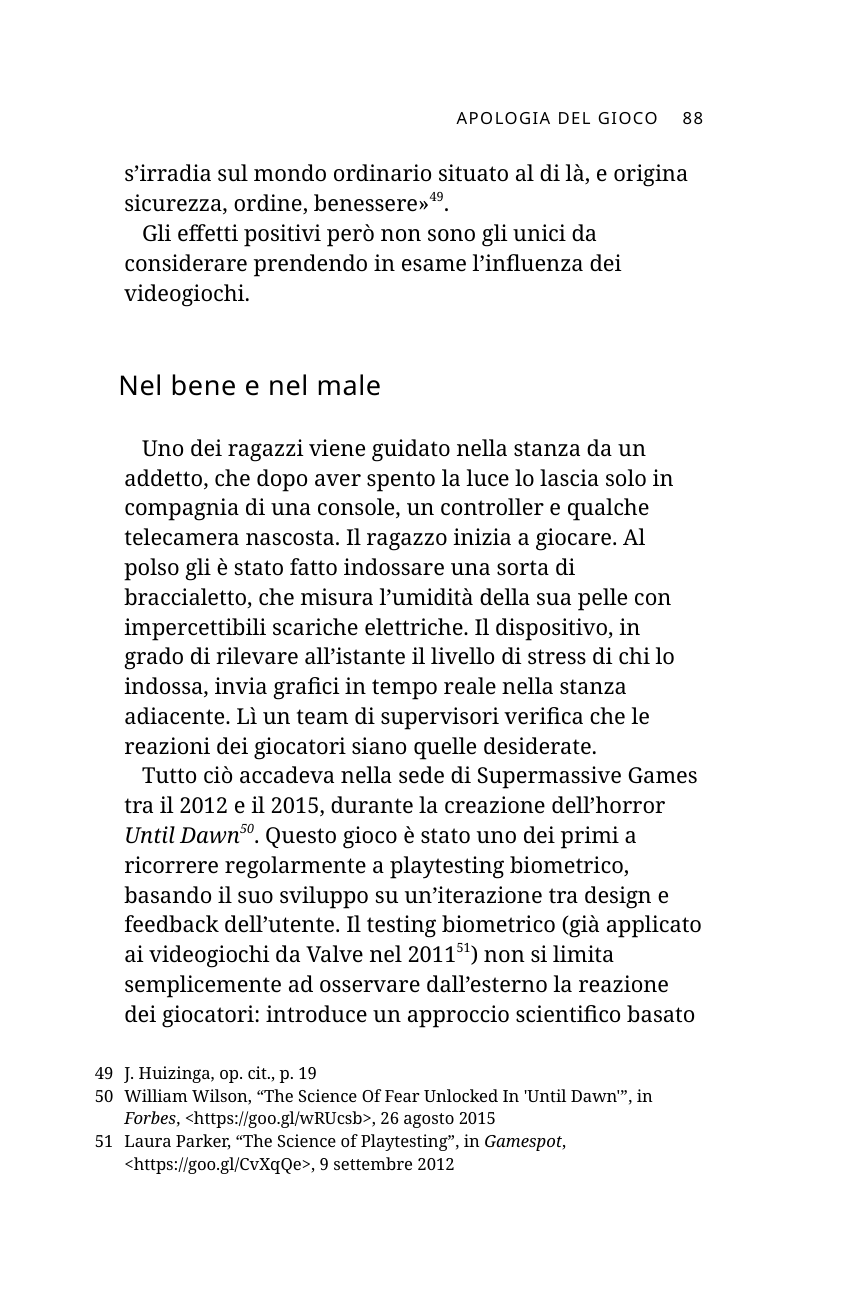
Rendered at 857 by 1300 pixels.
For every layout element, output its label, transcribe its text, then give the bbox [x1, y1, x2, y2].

text Uno dei ragazzi viene guidato nella stanza da un addetto, che dopo aver spento la luce lo lascia solo in compagnia di una console, un controller e qualche telecamera nascosta. Il ragazzo inizia a giocare. Al polso gli è stato fatto indossare una sorta di braccialetto, che misura l’umidità della sua pelle con impercettibili scariche elettriche. Il dispositivo, in grado di rilevare all’istante il livello di stress di chi lo indossa, invia grafici in tempo reale nella stanza adiacente. Lì un team di supervisori verifica che le reazioni dei giocatori siano quelle desiderate. [124, 433, 703, 761]
text William Wilson, “The Science Of Fear Unlocked In 'Until Dawn'”, in Forbes, <https://goo.gl/wRUcsb>, 26 agosto 2015 [94, 1084, 703, 1130]
text s’irradia sul mondo ordinario situato al di là, e origina sicurezza, ordine, benessere». [124, 158, 703, 218]
text Laura Parker, “The Science of Playtesting”, in Gamespot, <https://goo.gl/CvXqQe>, 9 settembre 2012 [94, 1130, 703, 1175]
text Tutto ciò accadeva nella sede di Supermassive Games tra il 2012 e il 2015, durante la creazione dell’horror Until Dawn. Questo gioco è stato uno dei primi a ricorrere regolarmente a playtesting biometrico, basando il suo sviluppo su un’iterazione tra design e feedback dell’utente. Il testing biometrico (già applicato ai videogiochi da Valve nel 2011) non si limita semplicemente ad osservare dall’esterno la reazione dei giocatori: introduce un approccio scientifico basato [124, 761, 703, 1029]
text Gli effetti positivi però non sono gli unici da considerare prendendo in esame l’influenza dei videogiochi. [124, 218, 703, 307]
subtitle Nel bene e nel male [118, 366, 703, 403]
text J. Huizinga, op. cit., p. 19 [94, 1062, 703, 1084]
